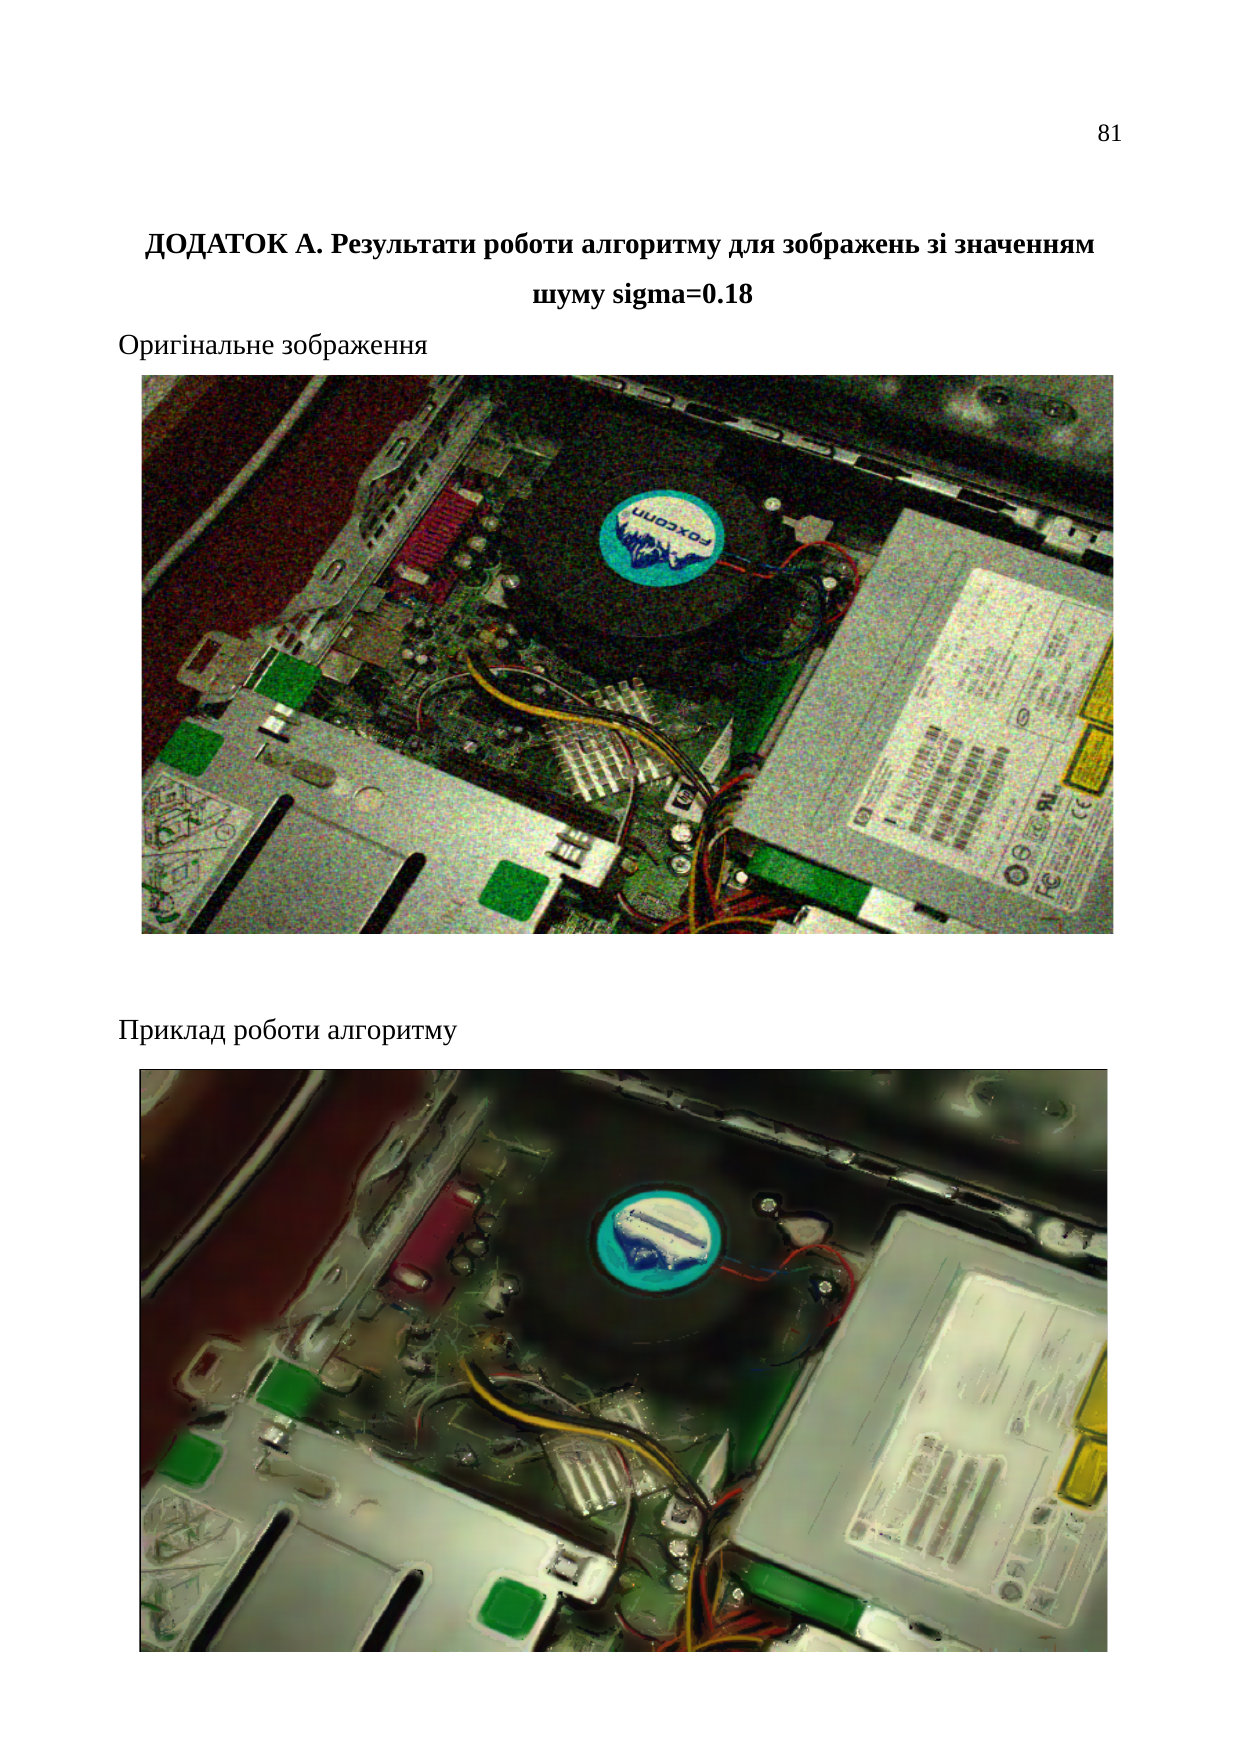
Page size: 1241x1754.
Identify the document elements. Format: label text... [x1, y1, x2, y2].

picture [139, 1069, 1108, 1652]
picture [141, 375, 1114, 934]
subtitle ДОДАТОК А. Результати роботи алгоритму для зображень зі значенням шуму sigma=0.18 [118, 226, 1122, 310]
text Оригінальне зображення [118, 327, 1122, 361]
text Приклад роботи алгоритму [118, 1012, 1122, 1045]
